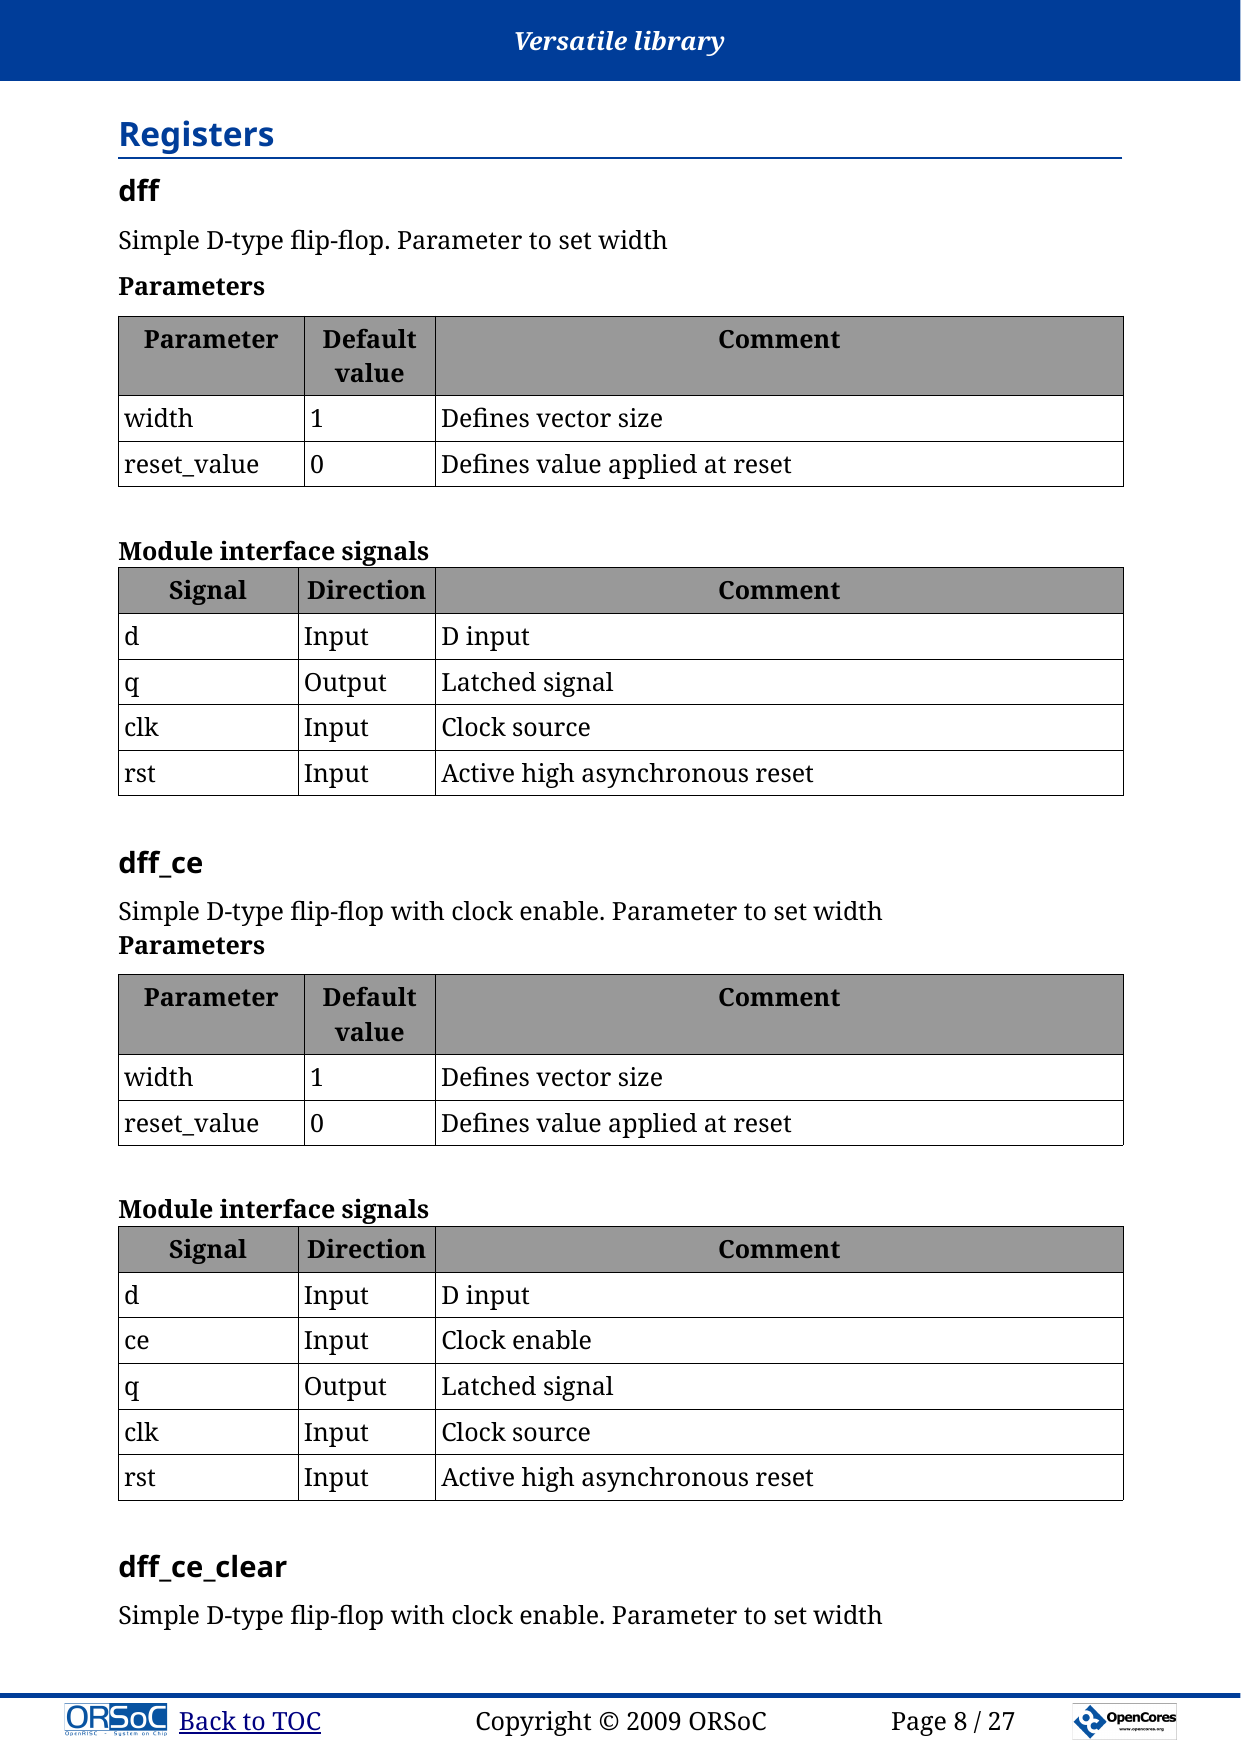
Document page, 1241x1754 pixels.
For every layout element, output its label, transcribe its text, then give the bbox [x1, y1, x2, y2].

table_cell D input [436, 1273, 1123, 1317]
subtitle dff_ce_clear [118, 1546, 1122, 1586]
table_cell Active high asynchronous reset [436, 1455, 1123, 1500]
table_header Default value [305, 975, 435, 1054]
table_cell Active high asynchronous reset [436, 751, 1123, 795]
table_cell d [119, 1273, 298, 1317]
table_header Comment [436, 1227, 1123, 1272]
table_cell Input [299, 1318, 435, 1363]
table_cell Input [299, 1455, 435, 1500]
table_cell d [119, 614, 298, 658]
table_cell 1 [305, 1055, 435, 1099]
subtitle dff [118, 171, 1122, 210]
table_cell clk [119, 705, 298, 750]
table_header Comment [436, 317, 1123, 395]
table_cell Input [299, 705, 435, 750]
table_cell Clock source [436, 705, 1123, 750]
table_cell Input [299, 751, 435, 795]
table_cell D input [436, 614, 1123, 658]
text Module interface signals [118, 1192, 1122, 1226]
table_cell q [119, 660, 298, 704]
text Simple D-type flip-flop with clock enable. Parameter to set width [118, 1598, 1122, 1632]
table_header Signal [119, 568, 298, 613]
text Simple D-type flip-flop with clock enable. Parameter to set width [118, 894, 1122, 928]
table_cell Output [299, 1364, 435, 1408]
table_cell width [119, 396, 304, 441]
subtitle dff_ce [118, 842, 1122, 882]
text Parameters [118, 928, 1122, 962]
text Simple D-type flip-flop. Parameter to set width [118, 222, 1122, 256]
table_cell Defines value applied at reset [436, 1101, 1123, 1145]
table_cell rst [119, 751, 298, 795]
table_cell ce [119, 1318, 298, 1363]
table_header Direction [299, 568, 435, 613]
table_cell Latched signal [436, 1364, 1123, 1408]
picture [1072, 1703, 1177, 1740]
subtitle Registers [118, 111, 1122, 157]
picture [64, 1703, 168, 1736]
table_cell Clock source [436, 1410, 1123, 1454]
table_header Parameter [119, 317, 304, 395]
text Module interface signals [118, 533, 1122, 567]
table_header Comment [436, 568, 1123, 613]
table_cell reset_value [119, 442, 304, 486]
table_header Parameter [119, 975, 304, 1054]
table_cell Latched signal [436, 660, 1123, 704]
table_cell 0 [305, 1101, 435, 1145]
table_cell Defines value applied at reset [436, 442, 1123, 486]
table_header Comment [436, 975, 1123, 1054]
text Parameters [118, 269, 1122, 303]
table_cell q [119, 1364, 298, 1408]
table_header Default value [305, 317, 435, 395]
table_header Direction [299, 1227, 435, 1272]
table_cell 0 [305, 442, 435, 486]
table_cell clk [119, 1410, 298, 1454]
table_cell Input [299, 1273, 435, 1317]
table_cell Input [299, 1410, 435, 1454]
table_cell Clock enable [436, 1318, 1123, 1363]
table_cell 1 [305, 396, 435, 441]
table_header Signal [119, 1227, 298, 1272]
table_cell Input [299, 614, 435, 658]
table_cell Output [299, 660, 435, 704]
table_cell width [119, 1055, 304, 1099]
table_cell Defines vector size [436, 396, 1123, 441]
table_cell reset_value [119, 1101, 304, 1145]
table_cell rst [119, 1455, 298, 1500]
table_cell Defines vector size [436, 1055, 1123, 1099]
